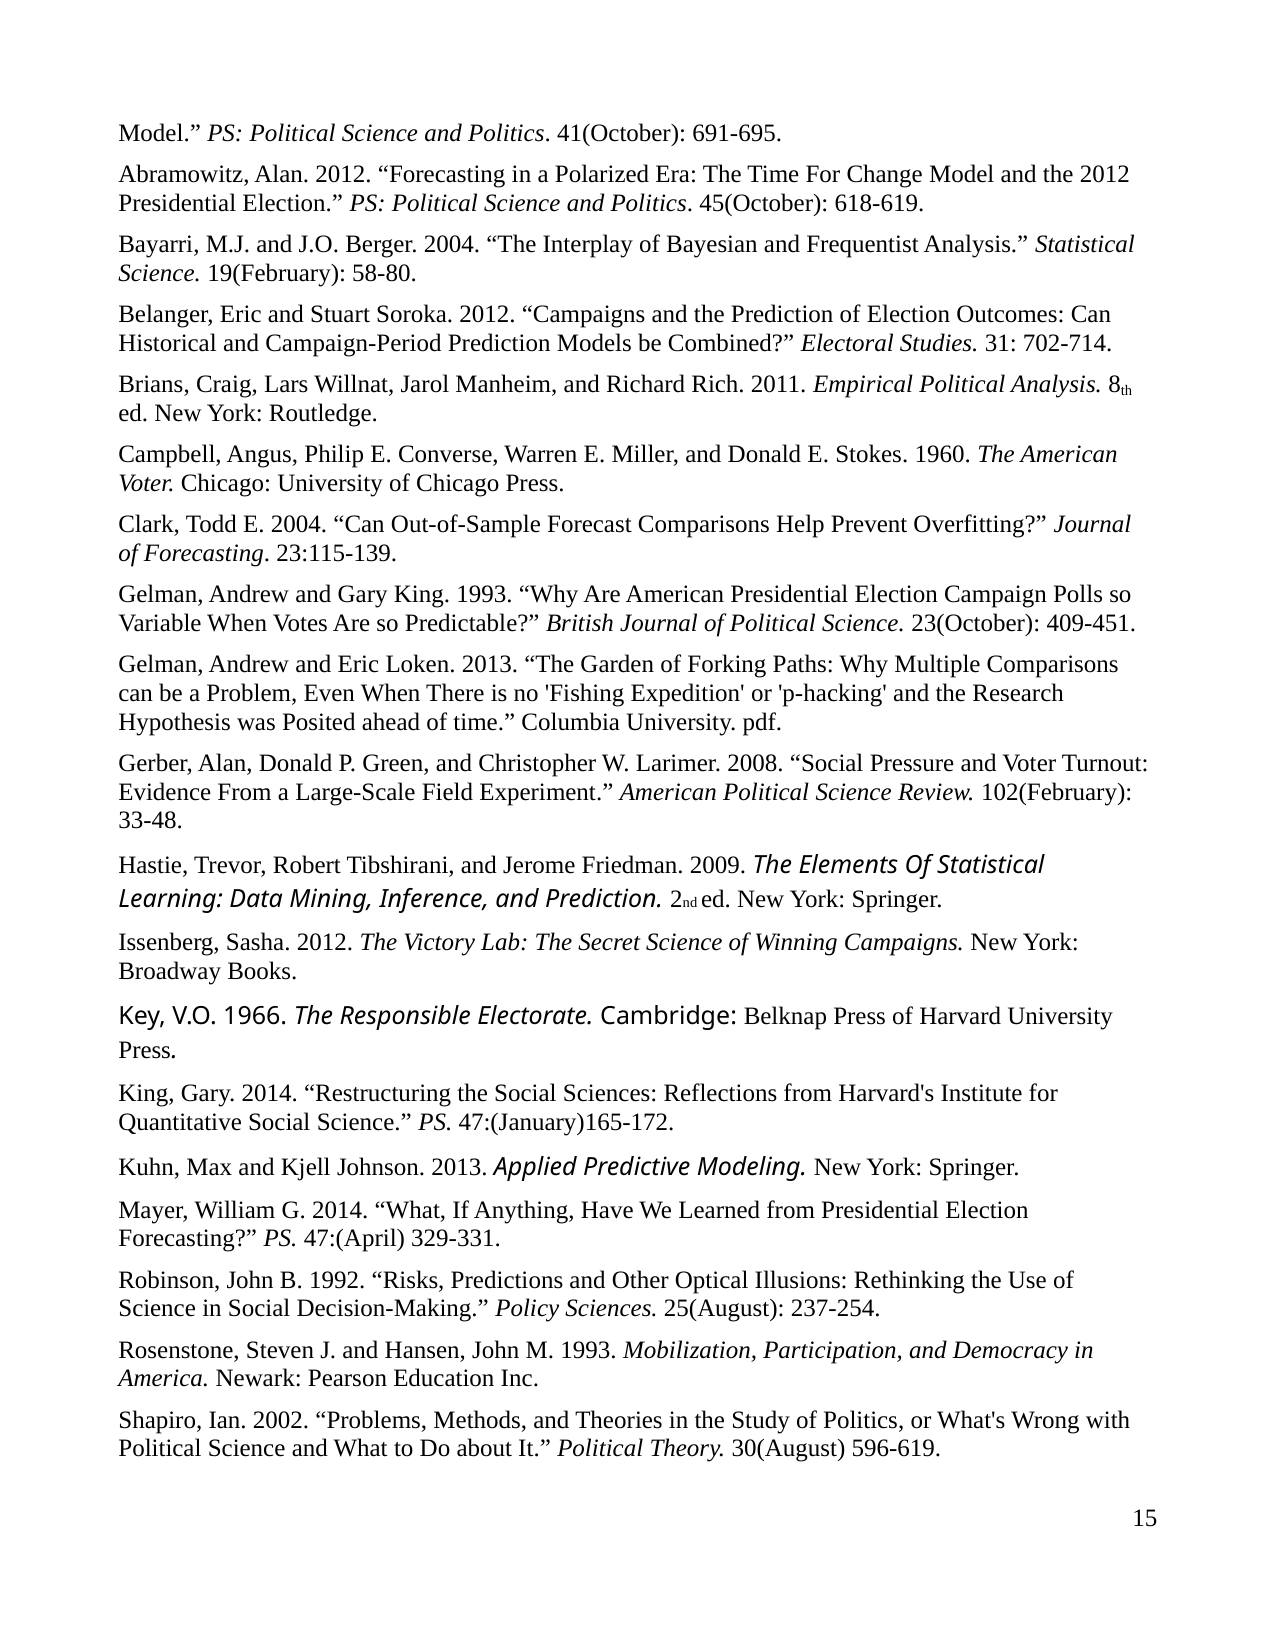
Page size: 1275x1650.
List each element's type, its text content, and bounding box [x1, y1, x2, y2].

text Clark, Todd E. 2004. “Can Out-of-Sample Forecast Comparisons Help Prevent Overfitting?” Journal of Forecasting. 23:115-139. [118, 509, 1157, 567]
text Brians, Craig, Lars Willnat, Jarol Manheim, and Richard Rich. 2011. Empirical Political Analysis. 8th ed. New York: Routledge. [118, 369, 1157, 427]
text Mayer, William G. 2014. “What, If Anything, Have We Learned from Presidential Election Forecasting?” PS. 47:(April) 329-331. [118, 1195, 1157, 1252]
text Abramowitz, Alan. 2012. “Forecasting in a Polarized Era: The Time For Change Model and the 2012 Presidential Election.” PS: Political Science and Politics. 45(October): 618-619. [118, 159, 1157, 217]
text Key, V.O. 1966. The Responsible Electorate. Cambridge: Belknap Press of Harvard University Press. [118, 997, 1157, 1066]
text Gelman, Andrew and Eric Loken. 2013. “The Garden of Forking Paths: Why Multiple Comparisons can be a Problem, Even When There is no 'Fishing Expedition' or 'p-hacking' and the Research Hypothesis was Posited ahead of time.” Columbia University. pdf. [118, 649, 1157, 736]
text Issenberg, Sasha. 2012. The Victory Lab: The Secret Science of Winning Campaigns. New York: Broadway Books. [118, 927, 1157, 985]
text Gelman, Andrew and Gary King. 1993. “Why Are American Presidential Election Campaign Polls so Variable When Votes Are so Predictable?” British Journal of Political Science. 23(October): 409-451. [118, 579, 1157, 637]
text Shapiro, Ian. 2002. “Problems, Methods, and Theories in the Study of Politics, or What's Wrong with Political Science and What to Do about It.” Political Theory. 30(August) 596-619. [118, 1405, 1157, 1462]
text Bayarri, M.J. and J.O. Berger. 2004. “The Interplay of Bayesian and Frequentist Analysis.” Statistical Science. 19(February): 58-80. [118, 229, 1157, 287]
text Gerber, Alan, Donald P. Green, and Christopher W. Larimer. 2008. “Social Pressure and Voter Turnout: Evidence From a Large-Scale Field Experiment.” American Political Science Review. 102(February): 33-48. [118, 748, 1157, 834]
text Kuhn, Max and Kjell Johnson. 2013. Applied Predictive Modeling. New York: Springer. [118, 1148, 1157, 1182]
text Campbell, Angus, Philip E. Converse, Warren E. Miller, and Donald E. Stokes. 1960. The American Voter. Chicago: University of Chicago Press. [118, 439, 1157, 497]
text Model.” PS: Political Science and Politics. 41(October): 691-695. [118, 118, 1157, 147]
text Rosenstone, Steven J. and Hansen, John M. 1993. Mobilization, Participation, and Democracy in America. Newark: Pearson Education Inc. [118, 1335, 1157, 1392]
text Belanger, Eric and Stuart Soroka. 2012. “Campaigns and the Prediction of Election Outcomes: Can Historical and Campaign-Period Prediction Models be Combined?” Electoral Studies. 31: 702-714. [118, 299, 1157, 357]
text King, Gary. 2014. “Restructuring the Social Sciences: Reflections from Harvard's Institute for Quantitative Social Science.” PS. 47:(January)165-172. [118, 1078, 1157, 1136]
text Hastie, Trevor, Robert Tibshirani, and Jerome Friedman. 2009. The Elements Of Statistical Learning: Data Mining, Inference, and Prediction. 2nd ed. New York: Springer. [118, 847, 1157, 915]
text Robinson, John B. 1992. “Risks, Predictions and Other Optical Illusions: Rethinking the Use of Science in Social Decision-Making.” Policy Sciences. 25(August): 237-254. [118, 1265, 1157, 1322]
